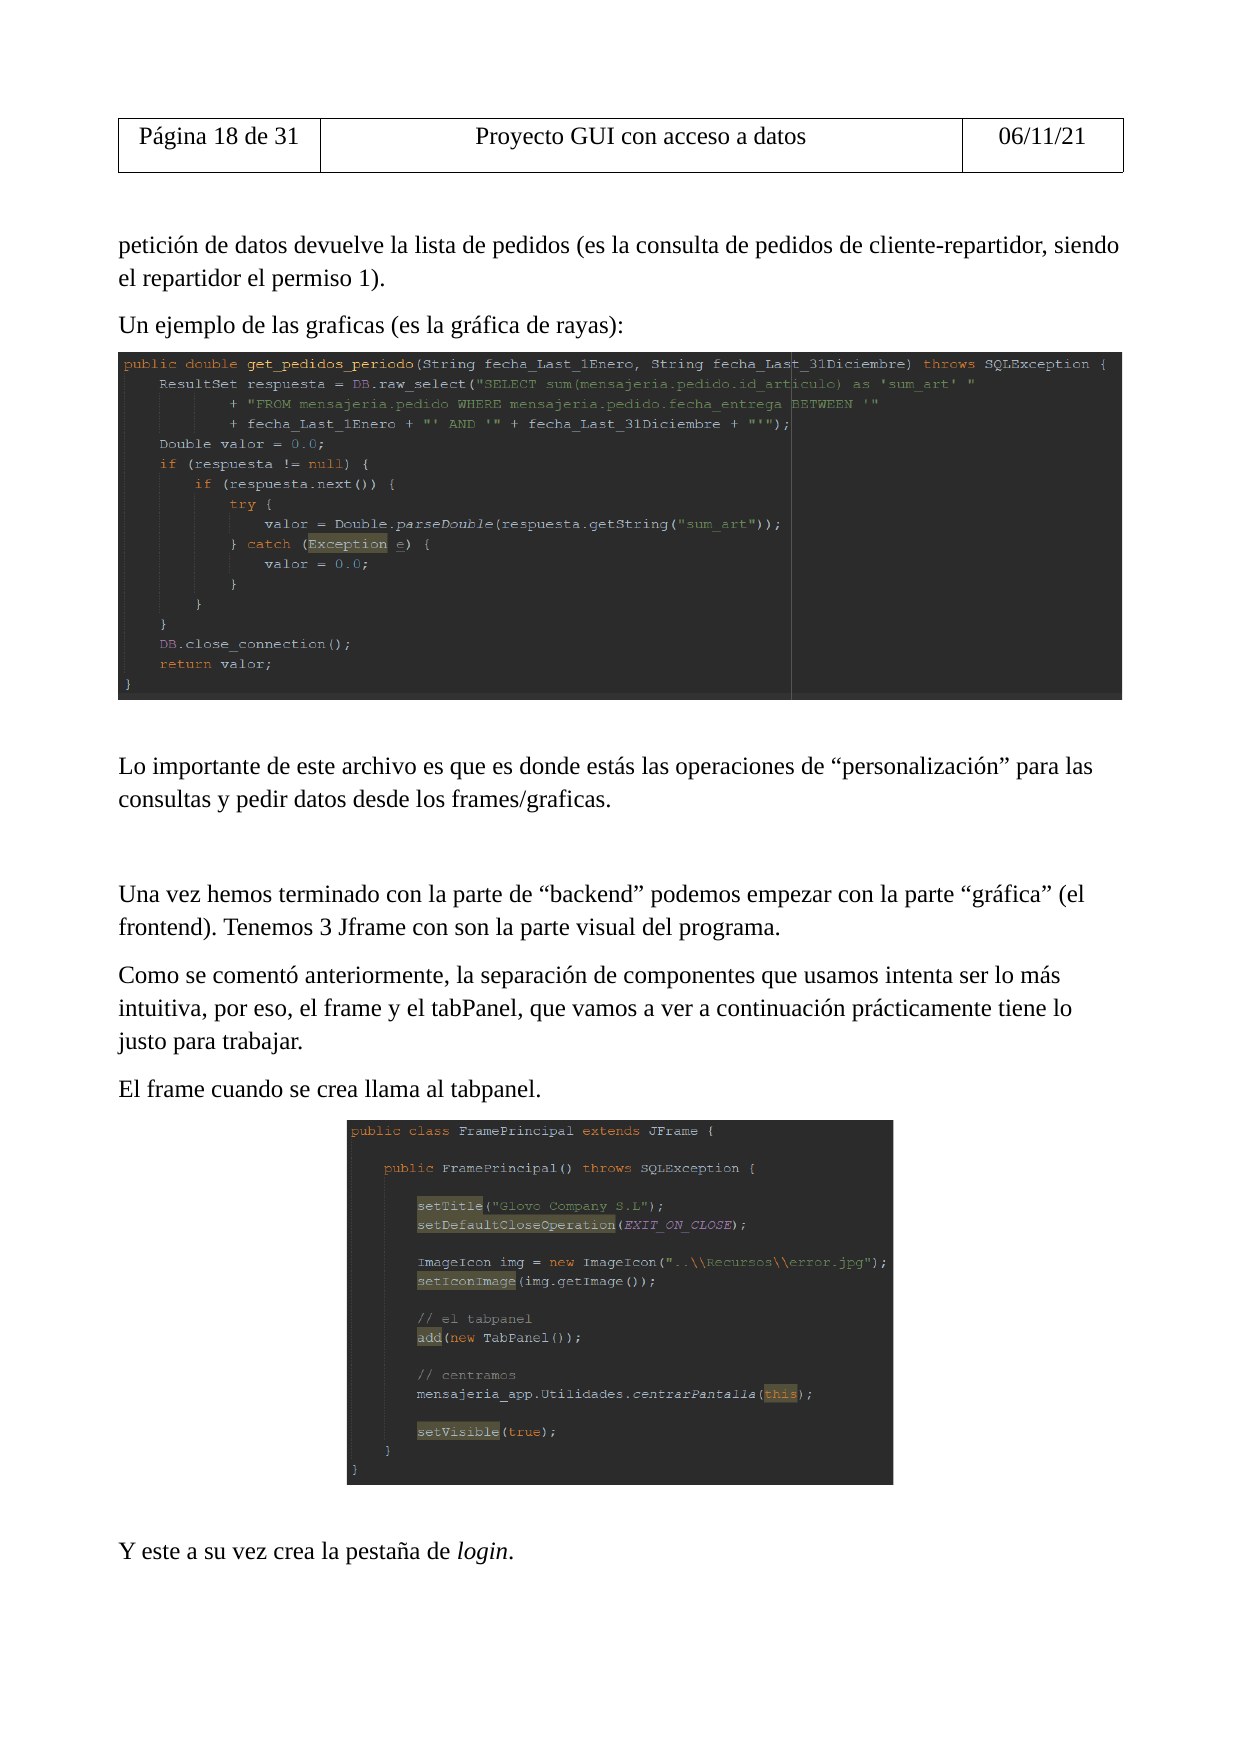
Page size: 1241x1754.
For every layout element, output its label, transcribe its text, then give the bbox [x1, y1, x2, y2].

text Una vez hemos terminado con la parte de “backend” podemos empezar con la parte “gráfica” (el frontend). Tenemos 3 Jframe con son la parte visual del programa. [118, 879, 1122, 941]
text petición de datos devuelve la lista de pedidos (es la consulta de pedidos de cliente-repartidor, siendo el repartidor el permiso 1). [118, 230, 1122, 292]
text Un ejemplo de las graficas (es la gráfica de rayas): [118, 311, 1122, 339]
text El frame cuando se crea llama al tabpanel. [118, 1074, 1122, 1102]
picture [118, 352, 1123, 700]
picture [346, 1120, 894, 1485]
text Lo importante de este archivo es que es donde estás las operaciones de “personalización” para las consultas y pedir datos desde los frames/graficas. [118, 751, 1122, 813]
text Como se comentó anteriormente, la separación de componentes que usamos intenta ser lo más intuitiva, por eso, el frame y el tabPanel, que vamos a ver a continuación prácticamente tiene lo justo para trabajar. [118, 960, 1122, 1055]
text Y este a su vez crea la pestaña de login. [118, 1536, 1122, 1565]
